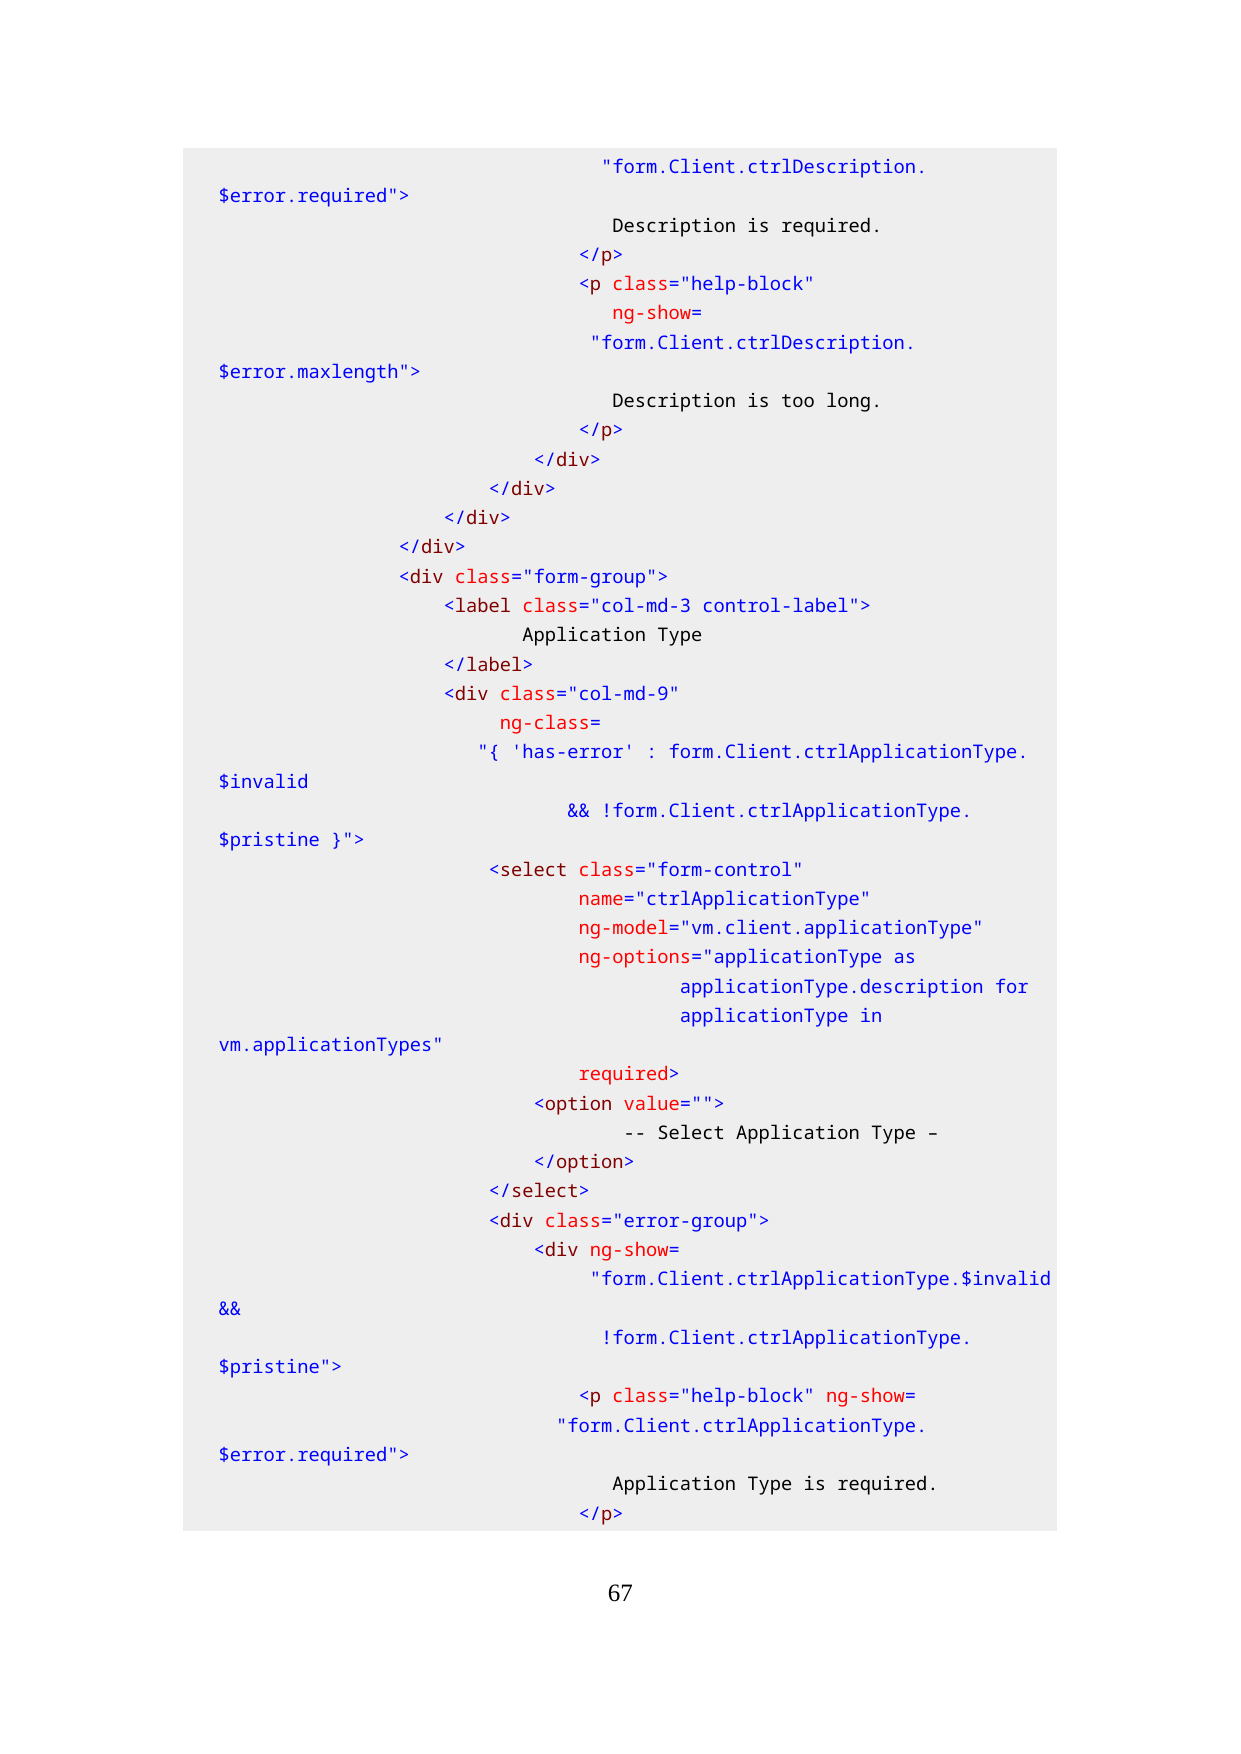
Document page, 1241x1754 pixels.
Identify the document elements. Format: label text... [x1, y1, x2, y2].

table_header "form.Client.ctrlDescription.$error.required"> Description is required. </p> <p class="help-block" ng-show= "form.Client.ctrlDescription.$error.maxlength"> Description is too long. </p> </div> </div> </div> </div> <div class="form-group"> <label class="col-md-3 control-label"> Application Type </label> <div class="col-md-9" ng-class= "{ 'has-error' : form.Client.ctrlApplicationType.$invalid && !form.Client.ctrlApplicationType.$pristine }"> <select class="form-control" name="ctrlApplicationType" ng-model="vm.client.applicationType" ng-options="applicationType as applicationType.description for applicationType in vm.applicationTypes" required> <option value=""> -- Select Application Type – </option> </select> <div class="error-group"> <div ng-show= "form.Client.ctrlApplicationType.$invalid && !form.Client.ctrlApplicationType.$pristine"> <p class="help-block" ng-show= "form.Client.ctrlApplicationType.$error.required"> Application Type is required. </p> [183, 148, 1057, 1531]
